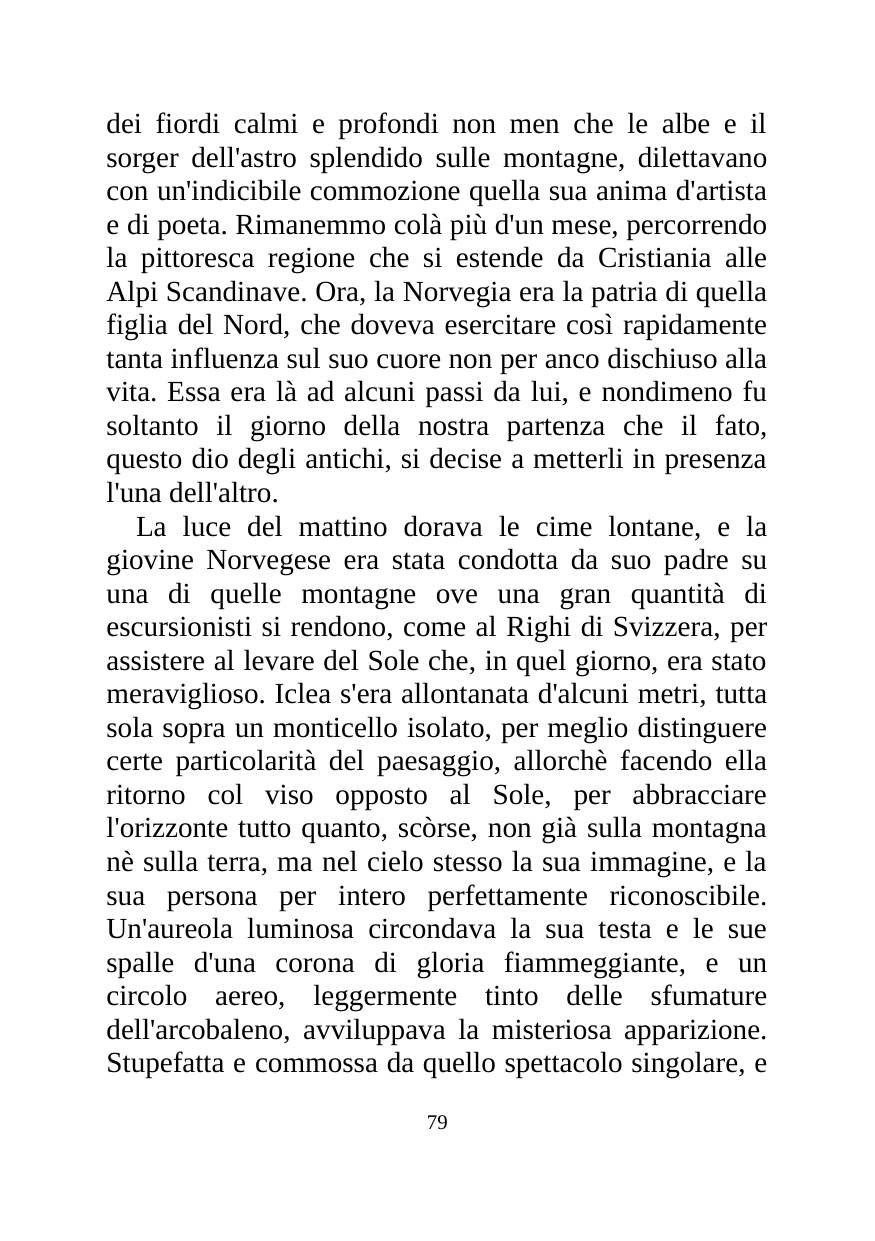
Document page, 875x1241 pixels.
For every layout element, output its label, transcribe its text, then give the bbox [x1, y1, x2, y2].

text dei fiordi calmi e profondi non men che le albe e il sorger dell'astro splendido sulle montagne, dilettavano con un'indicibile commozione quella sua anima d'artista e di poeta. Rimanemmo colà più d'un mese, percorrendo la pittoresca regione che si estende da Cristiania alle Alpi Scandinave. Ora, la Norvegia era la patria di quella figlia del Nord, che doveva esercitare così rapidamente tanta influenza sul suo cuore non per anco dischiuso alla vita. Essa era là ad alcuni passi da lui, e nondimeno fu soltanto il giorno della nostra partenza che il fato, questo dio degli antichi, si decise a metterli in presenza l'una dell'altro. [106, 106, 768, 509]
text La luce del mattino dorava le cime lontane, e la giovine Norvegese era stata condotta da suo padre su una di quelle montagne ove una gran quantità di escursionisti si rendono, come al Righi di Svizzera, per assistere al levare del Sole che, in quel giorno, era stato meraviglioso. Iclea s'era allontanata d'alcuni metri, tutta sola sopra un monticello isolato, per meglio distinguere certe particolarità del paesaggio, allorchè facendo ella ritorno col viso opposto al Sole, per abbracciare l'orizzonte tutto quanto, scòrse, non già sulla montagna nè sulla terra, ma nel cielo stesso la sua immagine, e la sua persona per intero perfettamente riconoscibile. Un'aureola luminosa circondava la sua testa e le sue spalle d'una corona di gloria fiammeggiante, e un circolo aereo, leggermente tinto delle sfumature dell'arcobaleno, avviluppava la misteriosa apparizione. Stupefatta e commossa da quello spettacolo singolare, e [106, 509, 768, 1079]
